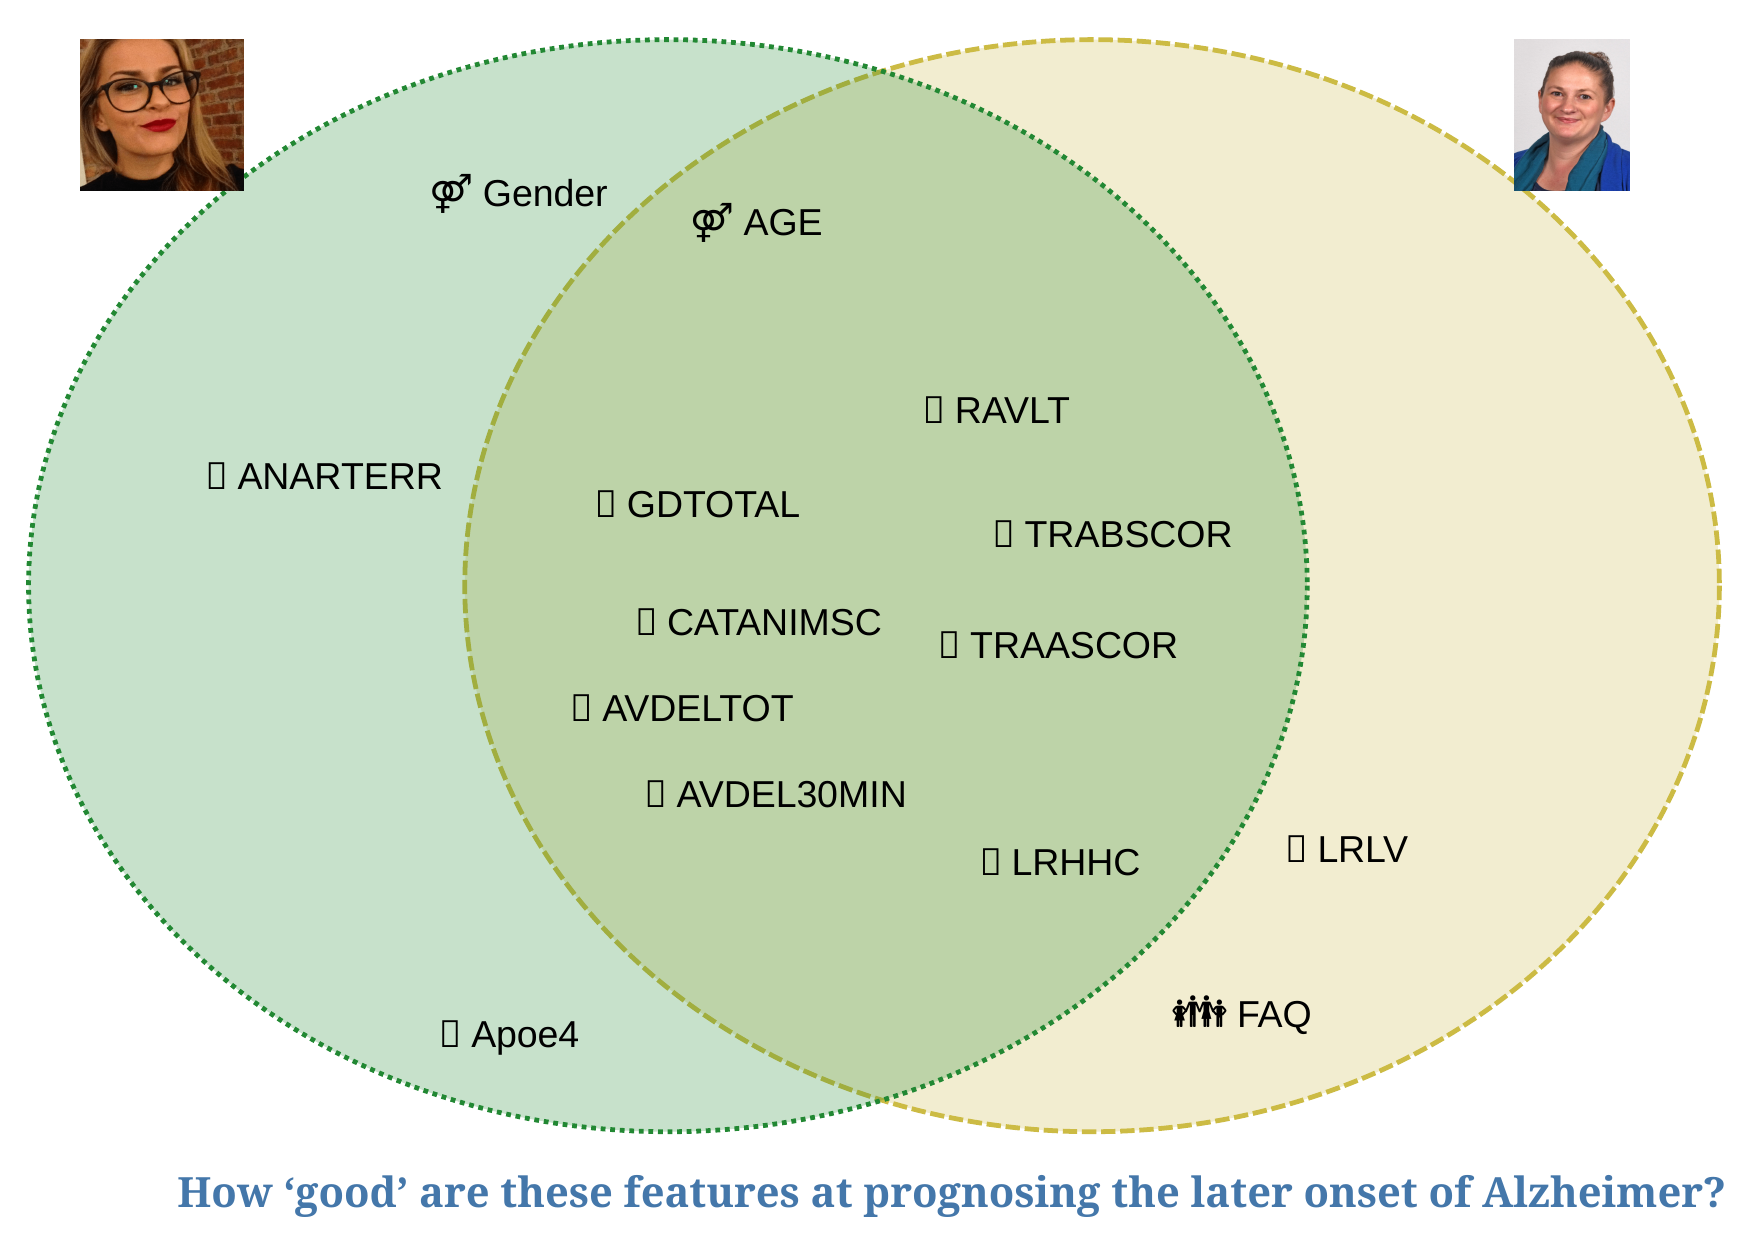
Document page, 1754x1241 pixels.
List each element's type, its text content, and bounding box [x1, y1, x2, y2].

text_box How ‘good’ are these features at prognosing the later onset of Alzheimer? [162, 1155, 1592, 1213]
text_box ⏰ GDTOTAL [579, 470, 831, 536]
text_box ⚤ AGE [680, 188, 833, 254]
text_box ⏰ CATANIMSC [620, 588, 913, 653]
text_box 🧬 Apoe4 [424, 999, 624, 1065]
text_box 🧠 LRHHC [964, 827, 1185, 893]
text_box [28, 39, 1720, 1132]
text_box 🧠 LRLV [1270, 815, 1453, 881]
text_box ⏰ AVDELTOT [555, 674, 825, 740]
text_box ⏰ AVDEL30MIN [629, 759, 938, 825]
picture [1514, 39, 1630, 191]
text_box ⏰ ANARTERR [190, 441, 474, 507]
text_box 👪 FAQ [1161, 970, 1323, 1047]
text_box ⚤ Gender [419, 159, 618, 224]
text_box ⏰ TRAASCOR [923, 611, 1209, 677]
text_box ⏰ TRABSCOR [977, 499, 1264, 565]
picture [80, 39, 244, 191]
text_box ⏰ RAVLT [908, 375, 1101, 441]
